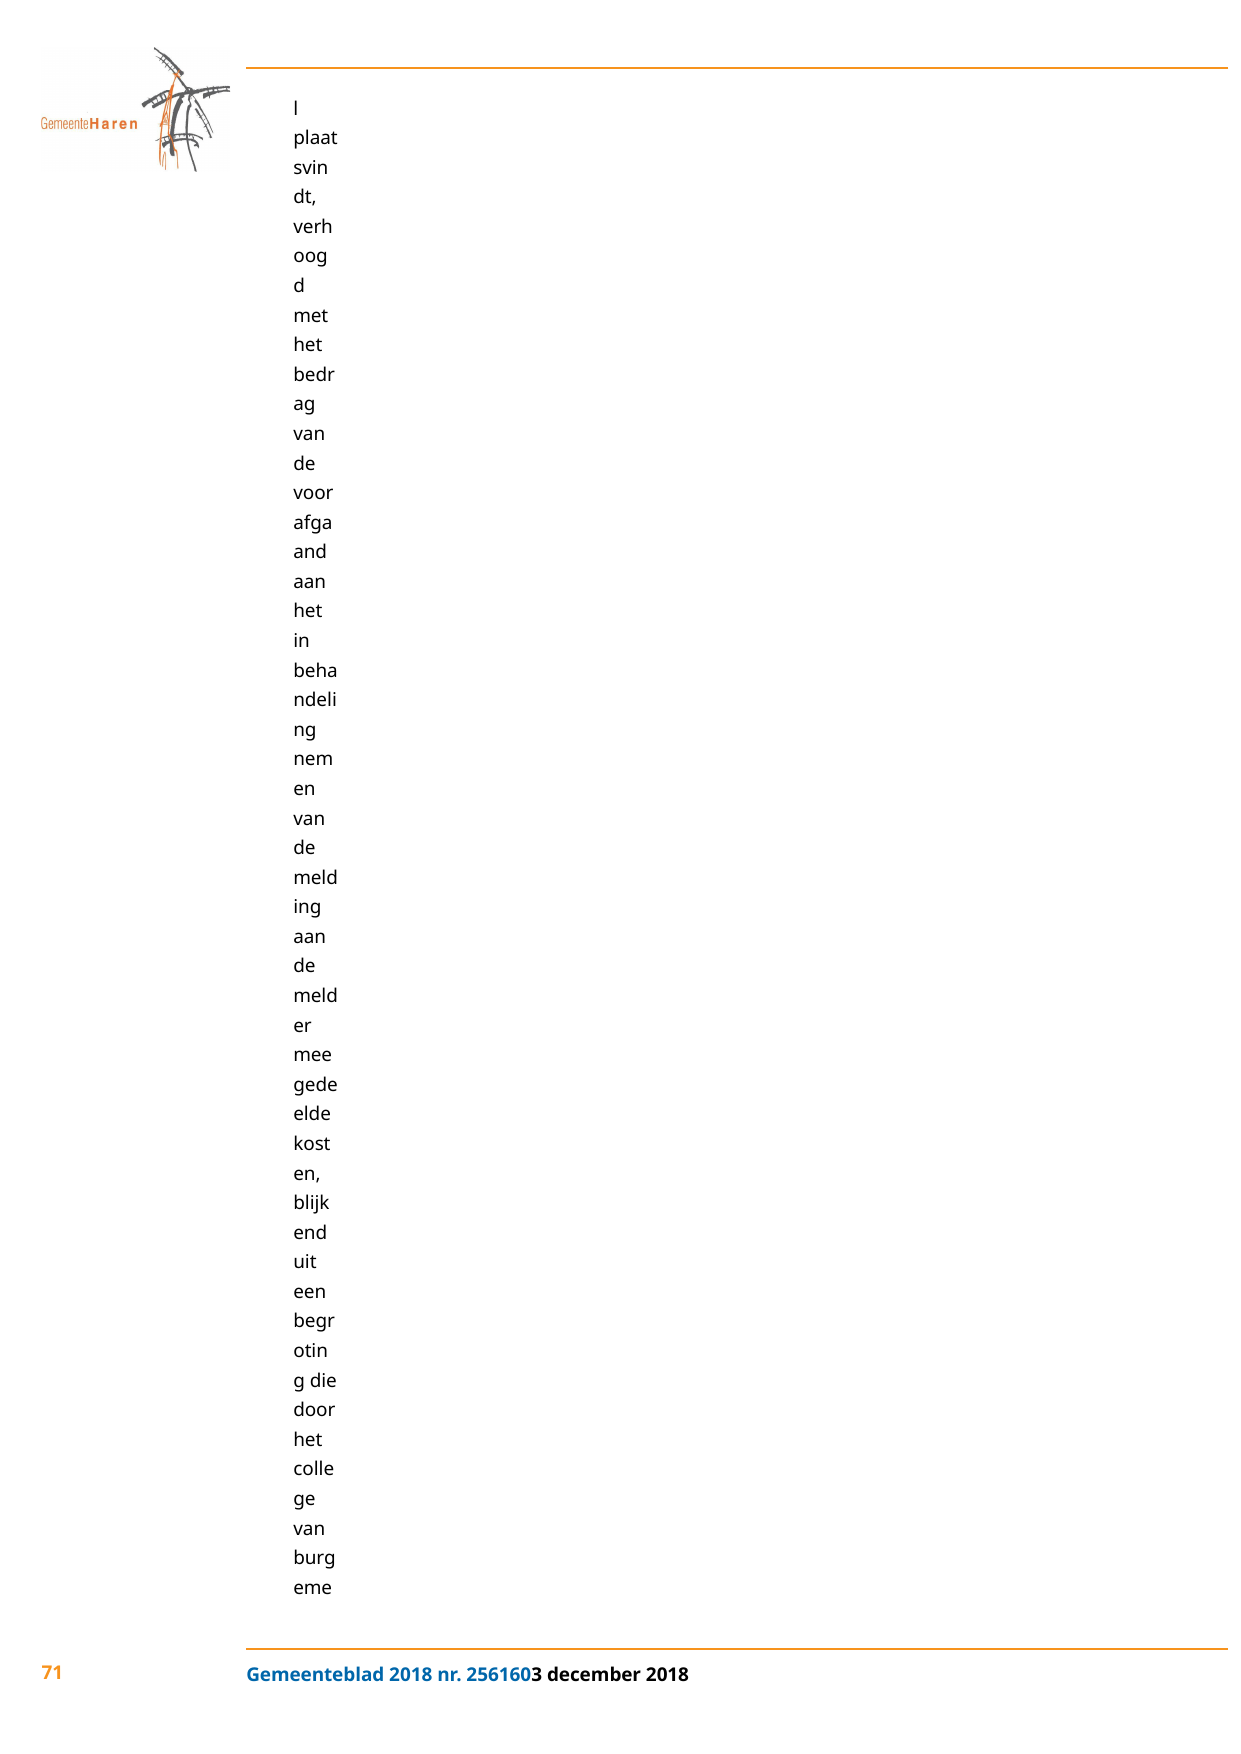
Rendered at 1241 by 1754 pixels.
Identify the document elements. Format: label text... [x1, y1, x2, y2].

table_cell [384, 95, 429, 1600]
table_cell [338, 95, 383, 1600]
picture [41, 47, 231, 172]
table_cell [248, 95, 293, 1600]
table_cell l plaatsvindt, verhoogd met het bedrag van de voorafgaand aan het in behandeling nemen van de melding aan de melder meegedeelde kosten, blijkend uit een begroting die door het college van burgeme [293, 95, 338, 1600]
